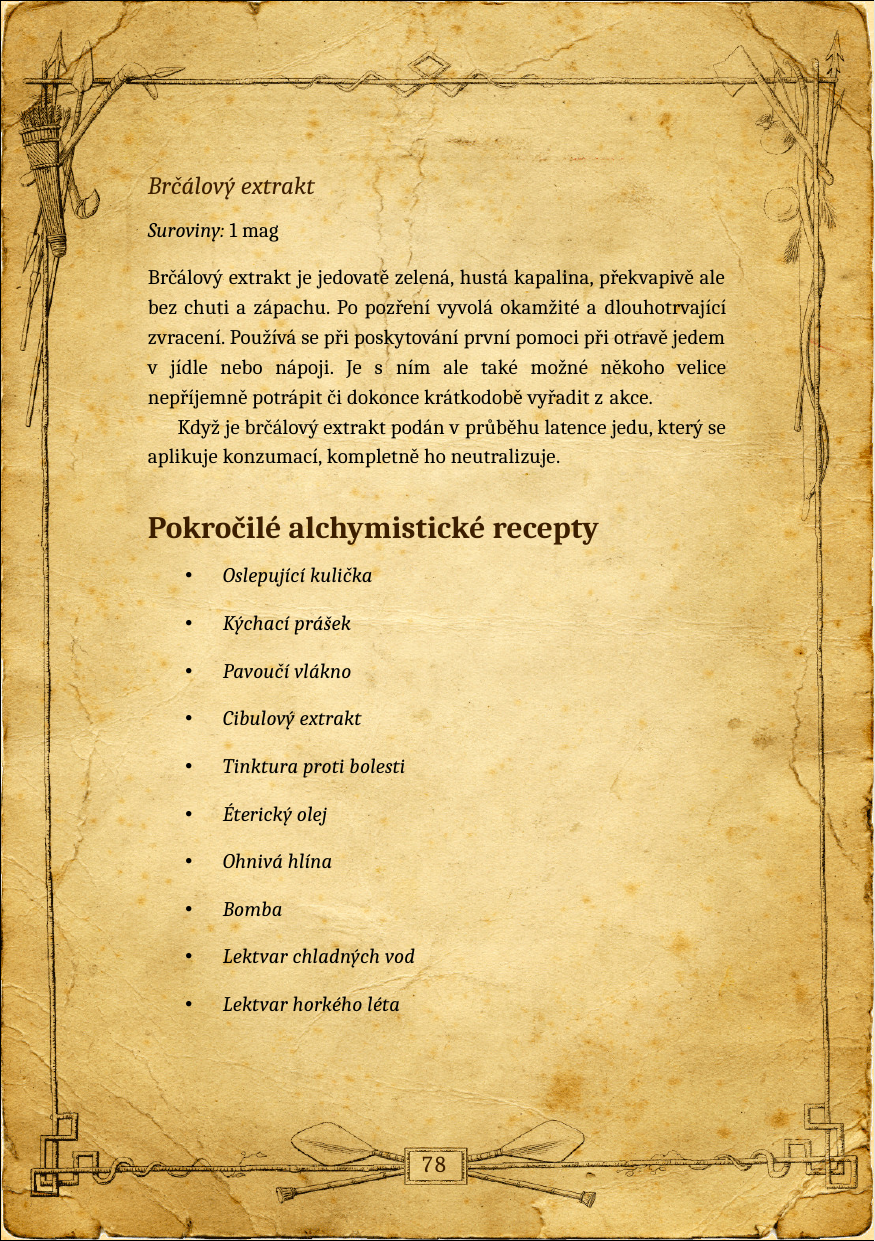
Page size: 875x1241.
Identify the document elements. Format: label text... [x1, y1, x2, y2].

list Ohnivá hlína [185, 850, 726, 874]
subtitle Pokročilé alchymistické recepty [148, 511, 726, 546]
picture [1, 1, 874, 1240]
list Oslepující kulička [185, 564, 726, 588]
list Pavoučí vlákno [185, 659, 726, 683]
list Tinktura proti bolesti [185, 754, 726, 778]
list Cibulový extrakt [185, 707, 726, 731]
subtitle Brčálový extrakt [148, 172, 726, 201]
list Lektvar chladných vod [185, 945, 726, 969]
list Éterický olej [185, 802, 726, 826]
list Kýchací prášek [185, 612, 726, 636]
text Brčálový extrakt je jedovatě zelená, hustá kapalina, překvapivě ale bez chuti a⁠ zápachu. Po pozření vyvolá okamžité a⁠ dlouhotrvající zvracení. Používá se při poskytování první pomoci při otravě jedem v⁠ jídle nebo nápoji. Je s⁠ ním ale také možné někoho velice nepříjemně potrápit či dokonce krátkodobě vyřadit z⁠ akce. Když je brčálový extrakt podán v⁠ průběhu latence jedu, který se aplikuje konzumací, kompletně ho neutralizuje. [148, 266, 726, 469]
text Suroviny: 1 mag [148, 218, 726, 242]
list Lektvar horkého léta [185, 993, 726, 1017]
list Bomba [185, 897, 726, 921]
